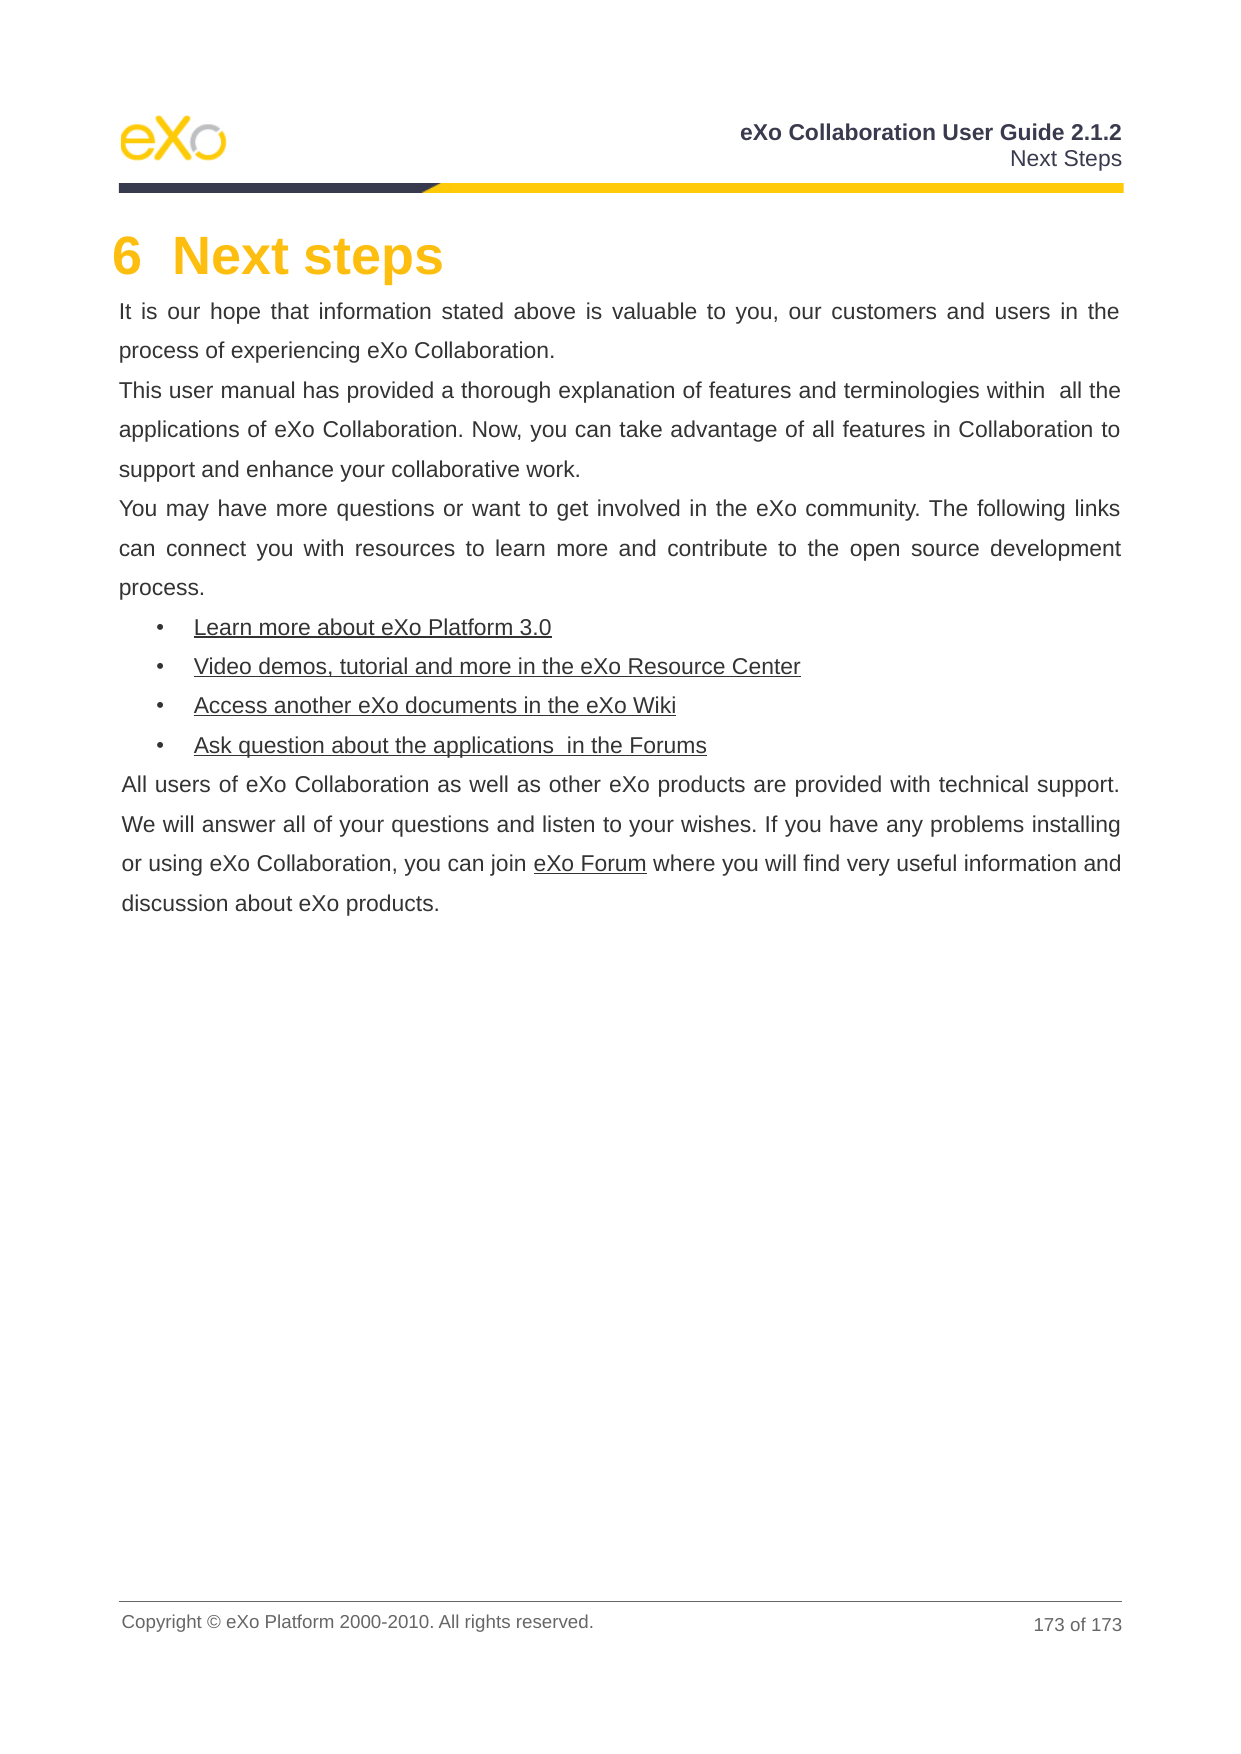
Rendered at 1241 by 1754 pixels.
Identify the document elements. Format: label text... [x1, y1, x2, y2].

picture [120, 115, 227, 161]
list Access another eXo documents in the eXo Wiki [156, 692, 1122, 719]
text You may have more questions or want to get involved in the eXo community. The following links can connect you with resources to learn more and contribute to the open source development process. [118, 495, 1122, 600]
list Ask question about the applications in the Forums [156, 732, 1122, 758]
list Video demos, tutorial and more in the eXo Resource Center [156, 653, 1122, 679]
list Learn more about eXo Platform 3.0 [156, 613, 1122, 640]
subtitle Next steps [112, 223, 1122, 286]
text It is our hope that information stated above is valuable to you, our customers and users in the process of experiencing eXo Collaboration. [118, 298, 1122, 363]
list All users of eXo Collaboration as well as other eXo products are provided with technical support. We will answer all of your questions and listen to your wishes. If you have any problems installing or using eXo Collaboration, you can join eXo Forum where you will find very useful information and discussion about eXo products. [84, 771, 1122, 916]
text This user manual has provided a thorough explanation of features and terminologies within all the applications of eXo Collaboration. Now, you can take advantage of all features in Collaboration to support and enhance your collaborative work. [118, 377, 1122, 482]
picture [118, 183, 1124, 193]
